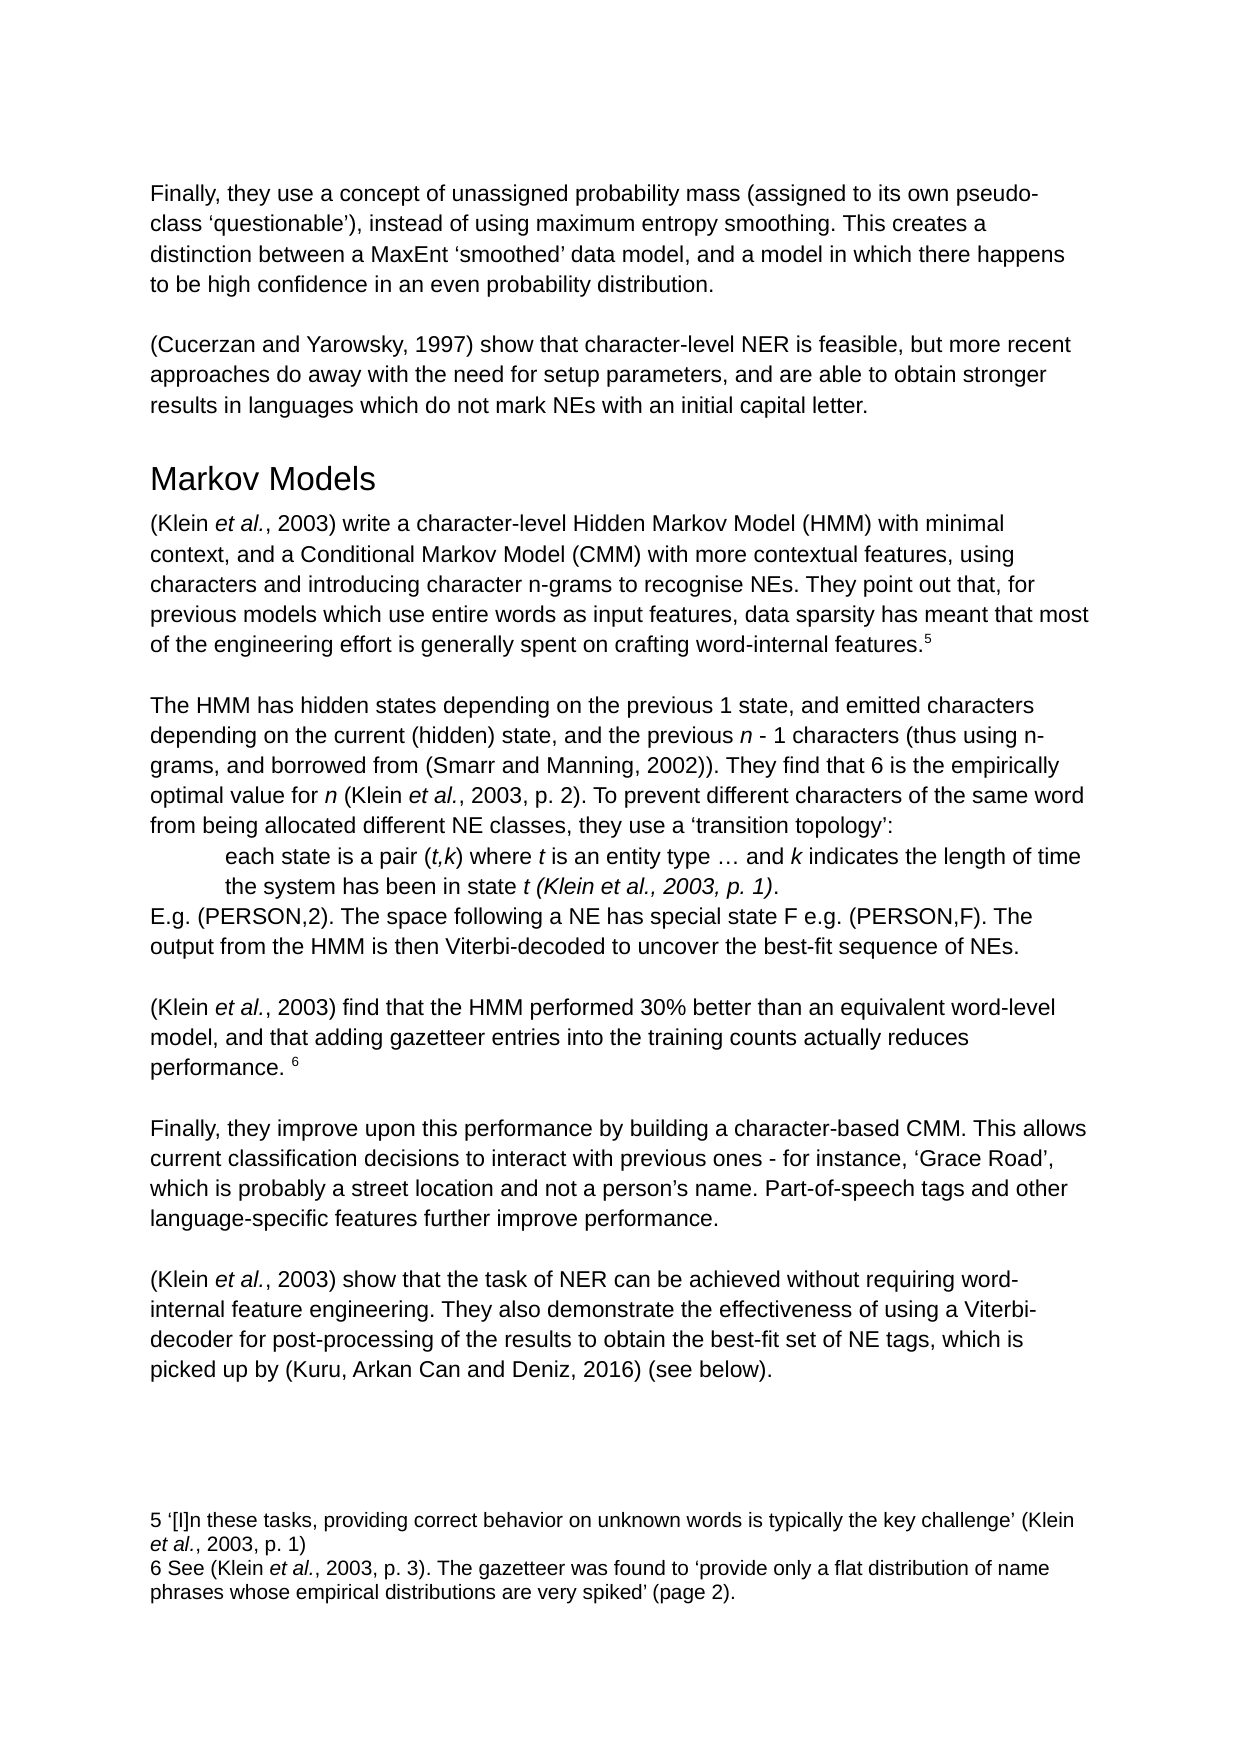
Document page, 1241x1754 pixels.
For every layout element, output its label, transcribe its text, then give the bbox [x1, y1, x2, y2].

text ‘[I]n these tasks, providing correct behavior on unknown words is typically the key challenge’ (Klein et al., 2003, p. 1)⁠ [150, 1508, 1090, 1556]
text (Cucerzan and Yarowsky, 1997)⁠ show that character-level NER is feasible, but more recent approaches do away with the need for setup parameters, and are able to obtain stronger results in languages which do not mark NEs with an initial capital letter. [150, 331, 1090, 418]
text (Klein et al., 2003)⁠ find that the HMM performed 30% better than an equivalent word-level model, and that adding gazetteer entries into the training counts actually reduces performance. [150, 994, 1090, 1080]
text Finally, they improve upon this performance by building a character-based CMM. This allows current classification decisions to interact with previous ones - for instance, ‘Grace Road’, which is probably a street location and not a person’s name. Part-of-speech tags and other language-specific features further improve performance. [150, 1114, 1090, 1231]
text (Klein et al., 2003)⁠ show that the task of NER can be achieved without requiring word-internal feature engineering. They also demonstrate the effectiveness of using a Viterbi-decoder for post-processing of the results to obtain the best-fit set of NE tags, which is picked up by (Kuru, Arkan Can and Deniz, 2016)⁠ (see below). [150, 1266, 1090, 1382]
text Finally, they use a concept of unassigned probability mass (assigned to its own pseudo-class ‘questionable’), instead of using maximum entropy smoothing. This creates a distinction between a MaxEnt ‘smoothed’ data model, and a model in which there happens to be high confidence in an even probability distribution. [150, 180, 1090, 297]
text The HMM has hidden states depending on the previous 1 state, and emitted characters depending on the current (hidden) state, and the previous n - 1 characters (thus using n-grams, and borrowed from (Smarr and Manning, 2002)⁠). They find that 6 is the empirically optimal value for n (Klein et al., 2003, p. 2)⁠. To prevent different characters of the same word from being allocated different NE classes, they use a ‘transition topology’: [150, 692, 1090, 839]
text each state is a pair (t,k) where t is an entity type … and k indicates the length of time the system has been in state t (Klein et al., 2003, p. 1)⁠. [225, 843, 1090, 899]
subtitle Markov Models [150, 459, 1090, 498]
text See (Klein et al., 2003, p. 3)⁠. The gazetteer was found to ‘provide only a flat distribution of name phrases whose empirical distributions are very spiked’ (page 2). [150, 1556, 1090, 1604]
text E.g. (PERSON,2). The space following a NE has special state F e.g. (PERSON,F). The output from the HMM is then Viterbi-decoded to uncover the best-fit sequence of NEs. [150, 903, 1090, 959]
text (Klein et al., 2003)⁠ write a character-level Hidden Markov Model (HMM) with minimal context, and a Conditional Markov Model (CMM) with more contextual features, using characters and introducing character n-grams to recognise NEs. They point out that, for previous models which use entire words as input features, data sparsity has meant that most of the engineering effort is generally spent on crafting word-internal features. [150, 510, 1090, 657]
